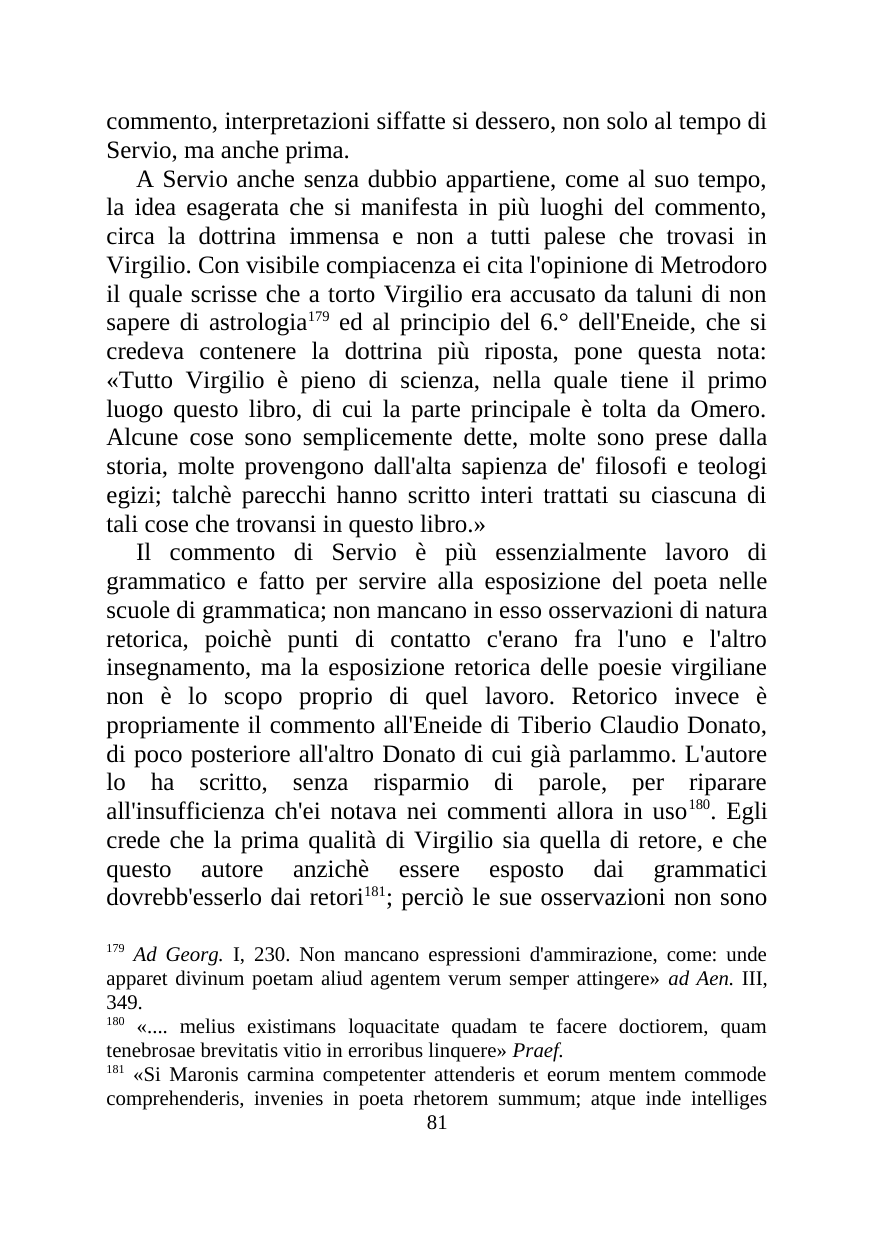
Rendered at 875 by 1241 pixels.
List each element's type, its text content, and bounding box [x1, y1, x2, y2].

text A Servio anche senza dubbio appartiene, come al suo tempo, la idea esagerata che si manifesta in più luoghi del commento, circa la dottrina immensa e non a tutti palese che trovasi in Virgilio. Con visibile compiacenza ei cita l'opinione di Metrodoro il quale scrisse che a torto Virgilio era accusato da taluni di non sapere di astrologia ed al principio del 6.° dell'Eneide, che si credeva contenere la dottrina più riposta, pone questa nota: «Tutto Virgilio è pieno di scienza, nella quale tiene il primo luogo questo libro, di cui la parte principale è tolta da Omero. Alcune cose sono semplicemente dette, molte sono prese dalla storia, molte provengono dall'alta sapienza de' filosofi e teologi egizi; talchè parecchi hanno scritto interi trattati su ciascuna di tali cose che trovansi in questo libro.» [106, 164, 768, 537]
text commento, interpretazioni siffatte si dessero, non solo al tempo di Servio, ma anche prima. [106, 106, 768, 164]
text Il commento di Servio è più essenzialmente lavoro di grammatico e fatto per servire alla esposizione del poeta nelle scuole di grammatica; non mancano in esso osservazioni di natura retorica, poichè punti di contatto c'erano fra l'uno e l'altro insegnamento, ma la esposizione retorica delle poesie virgiliane non è lo scopo proprio di quel lavoro. Retorico invece è propriamente il commento all'Eneide di Tiberio Claudio Donato, di poco posteriore all'altro Donato di cui già parlammo. L'autore lo ha scritto, senza risparmio di parole, per riparare all'insufficienza ch'ei notava nei commenti allora in uso. Egli crede che la prima qualità di Virgilio sia quella di retore, e che questo autore anzichè essere esposto dai grammatici dovrebb'esserlo dai retori; perciò le sue osservazioni non sono [106, 537, 768, 911]
text «Si Maronis carmina competenter attenderis et eorum mentem commode comprehenderis, invenies in poeta rhetorem summum; atque inde intelliges [106, 1062, 768, 1110]
text «.... melius existimans loquacitate quadam te facere doctiorem, quam tenebrosae brevitatis vitio in erroribus linquere» Praef. [106, 1014, 768, 1062]
text Ad Georg. I, 230. Non mancano espressioni d'ammirazione, come: unde apparet divinum poetam aliud agentem verum semper attingere» ad Aen. III, 349. [106, 941, 768, 1014]
